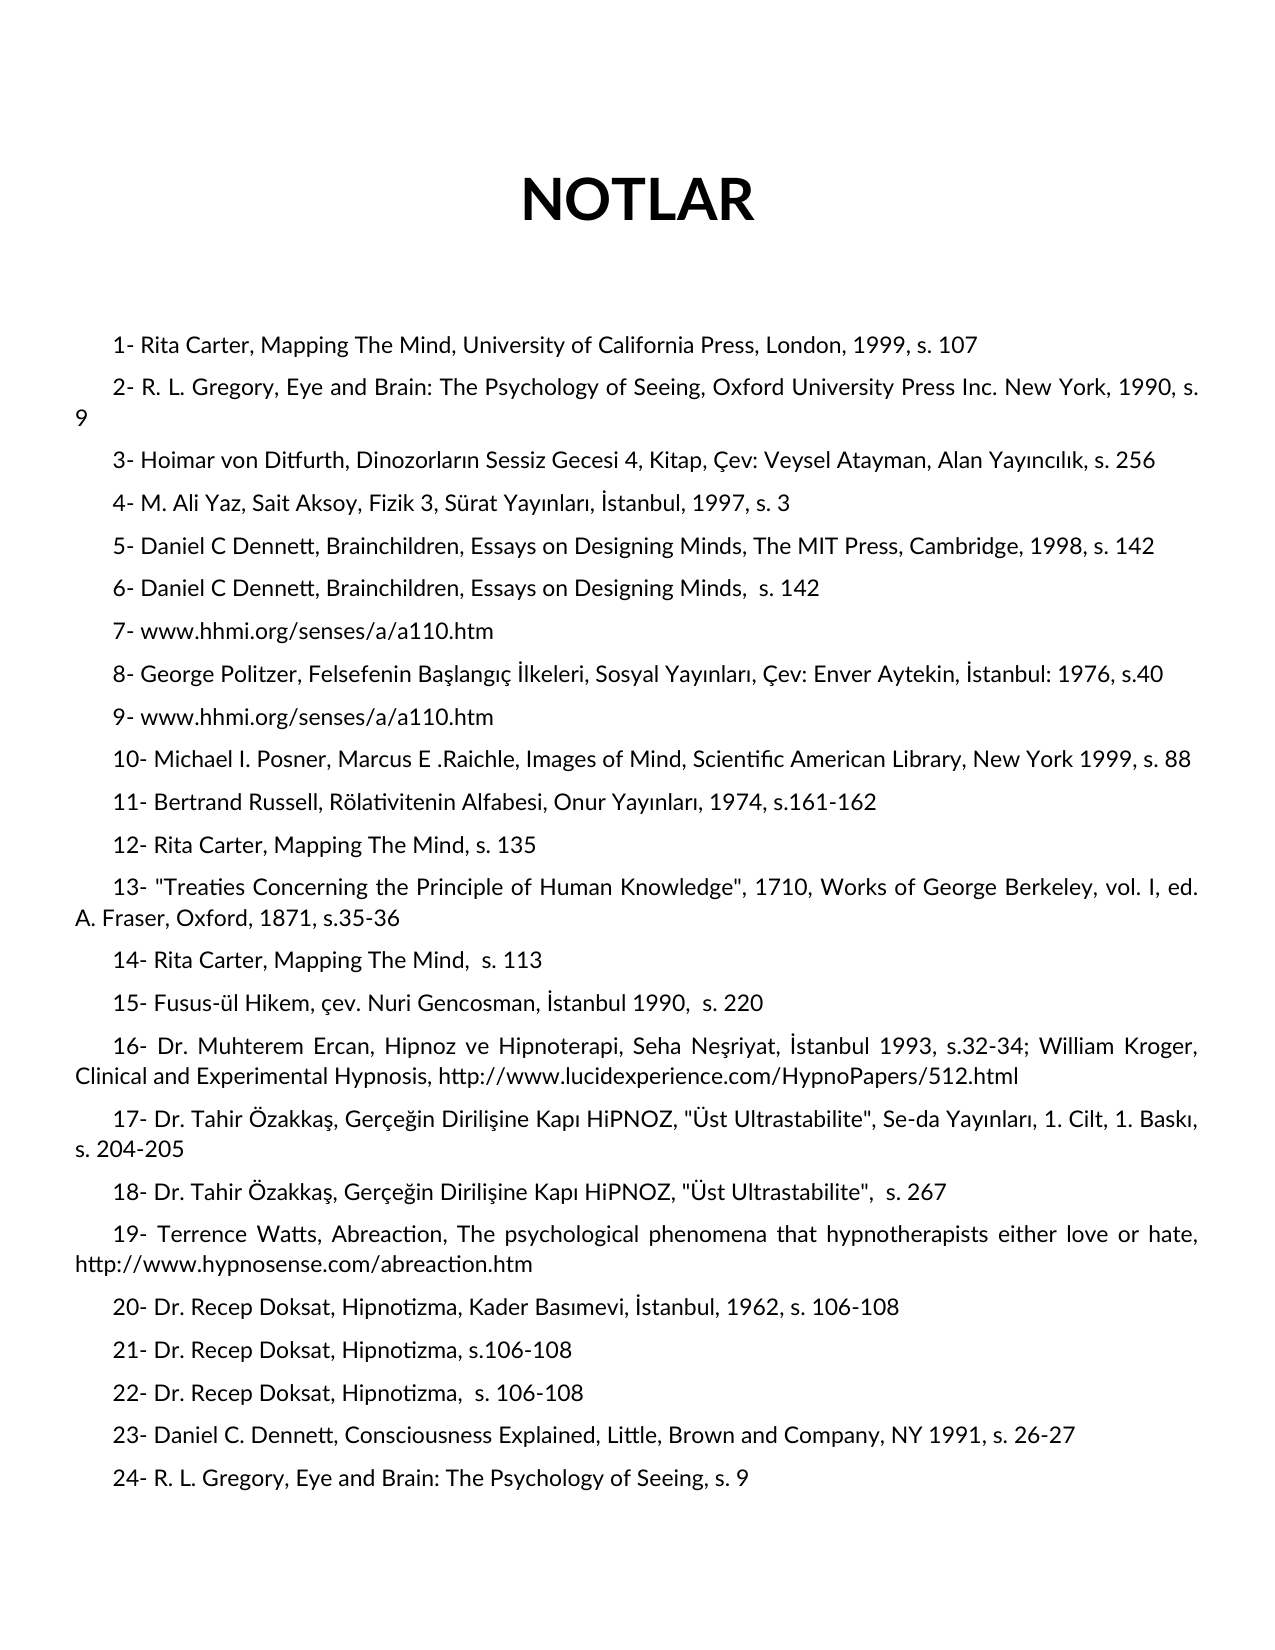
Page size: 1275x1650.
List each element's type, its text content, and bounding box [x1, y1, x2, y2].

text 24- R. L. Gregory, Eye and Brain: The Psychology of Seeing, s. 9 [75, 1464, 1200, 1491]
text 9- www.hhmi.org/senses/a/a110.htm [75, 702, 1200, 730]
text 3- Hoimar von Ditfurth, Dinozorların Sessiz Gecesi 4, Kitap, Çev: Veysel Atayman, Alan Yayıncılık, s. 256 [75, 446, 1200, 473]
text 11- Bertrand Russell, Rölativitenin Alfabesi, Onur Yayınları, 1974, s.161-162 [75, 788, 1200, 815]
text 23- Daniel C. Dennett, Consciousness Explained, Little, Brown and Company, NY 1991, s. 26-27 [75, 1421, 1200, 1448]
subtitle NOTLAR [75, 162, 1200, 232]
text 22- Dr. Recep Doksat, Hipnotizma, s. 106-108 [75, 1378, 1200, 1406]
text 20- Dr. Recep Doksat, Hipnotizma, Kader Basımevi, İstanbul, 1962, s. 106-108 [75, 1293, 1200, 1320]
text 7- www.hhmi.org/senses/a/a110.htm [75, 617, 1200, 644]
text 12- Rita Carter, Mapping The Mind, s. 135 [75, 830, 1200, 858]
text 15- Fusus-ül Hikem, çev. Nuri Gencosman, İstanbul 1990, s. 220 [75, 989, 1200, 1016]
text 14- Rita Carter, Mapping The Mind, s. 113 [75, 946, 1200, 973]
text 1- Rita Carter, Mapping The Mind, University of California Press, London, 1999, s. 107 [75, 330, 1200, 358]
text 18- Dr. Tahir Özakkaş, Gerçeğin Dirilişine Kapı HiPNOZ, "Üst Ultrastabilite", s. 267 [75, 1177, 1200, 1205]
text 17- Dr. Tahir Özakkaş, Gerçeğin Dirilişine Kapı HiPNOZ, "Üst Ultrastabilite", Se-da Yayınları, 1. Cilt, 1. Baskı, s. 204-205 [75, 1104, 1200, 1162]
text 6- Daniel C Dennett, Brainchildren, Essays on Designing Minds, s. 142 [75, 574, 1200, 602]
text 2- R. L. Gregory, Eye and Brain: The Psychology of Seeing, Oxford University Press Inc. New York, 1990, s. 9 [75, 373, 1200, 431]
text 5- Daniel C Dennett, Brainchildren, Essays on Designing Minds, The MIT Press, Cambridge, 1998, s. 142 [75, 531, 1200, 559]
text 4- M. Ali Yaz, Sait Aksoy, Fizik 3, Sürat Yayınları, İstanbul, 1997, s. 3 [75, 489, 1200, 516]
text 21- Dr. Recep Doksat, Hipnotizma, s.106-108 [75, 1336, 1200, 1363]
text 19- Terrence Watts, Abreaction, The psychological phenomena that hypnotherapists either love or hate, http://www.hypnosense.com/abreaction.htm [75, 1220, 1200, 1278]
text 13- "Treaties Concerning the Principle of Human Knowledge", 1710, Works of George Berkeley, vol. I, ed. A. Fraser, Oxford, 1871, s.35-36 [75, 873, 1200, 931]
text 8- George Politzer, Felsefenin Başlangıç İlkeleri, Sosyal Yayınları, Çev: Enver Aytekin, İstanbul: 1976, s.40 [75, 659, 1200, 687]
text 10- Michael I. Posner, Marcus E .Raichle, Images of Mind, Scientific American Library, New York 1999, s. 88 [75, 745, 1200, 772]
text 16- Dr. Muhterem Ercan, Hipnoz ve Hipnoterapi, Seha Neşriyat, İstanbul 1993, s.32-34; William Kroger, Clinical and Experimental Hypnosis, http://www.lucidexperience.com/HypnoPapers/512.html [75, 1031, 1200, 1089]
